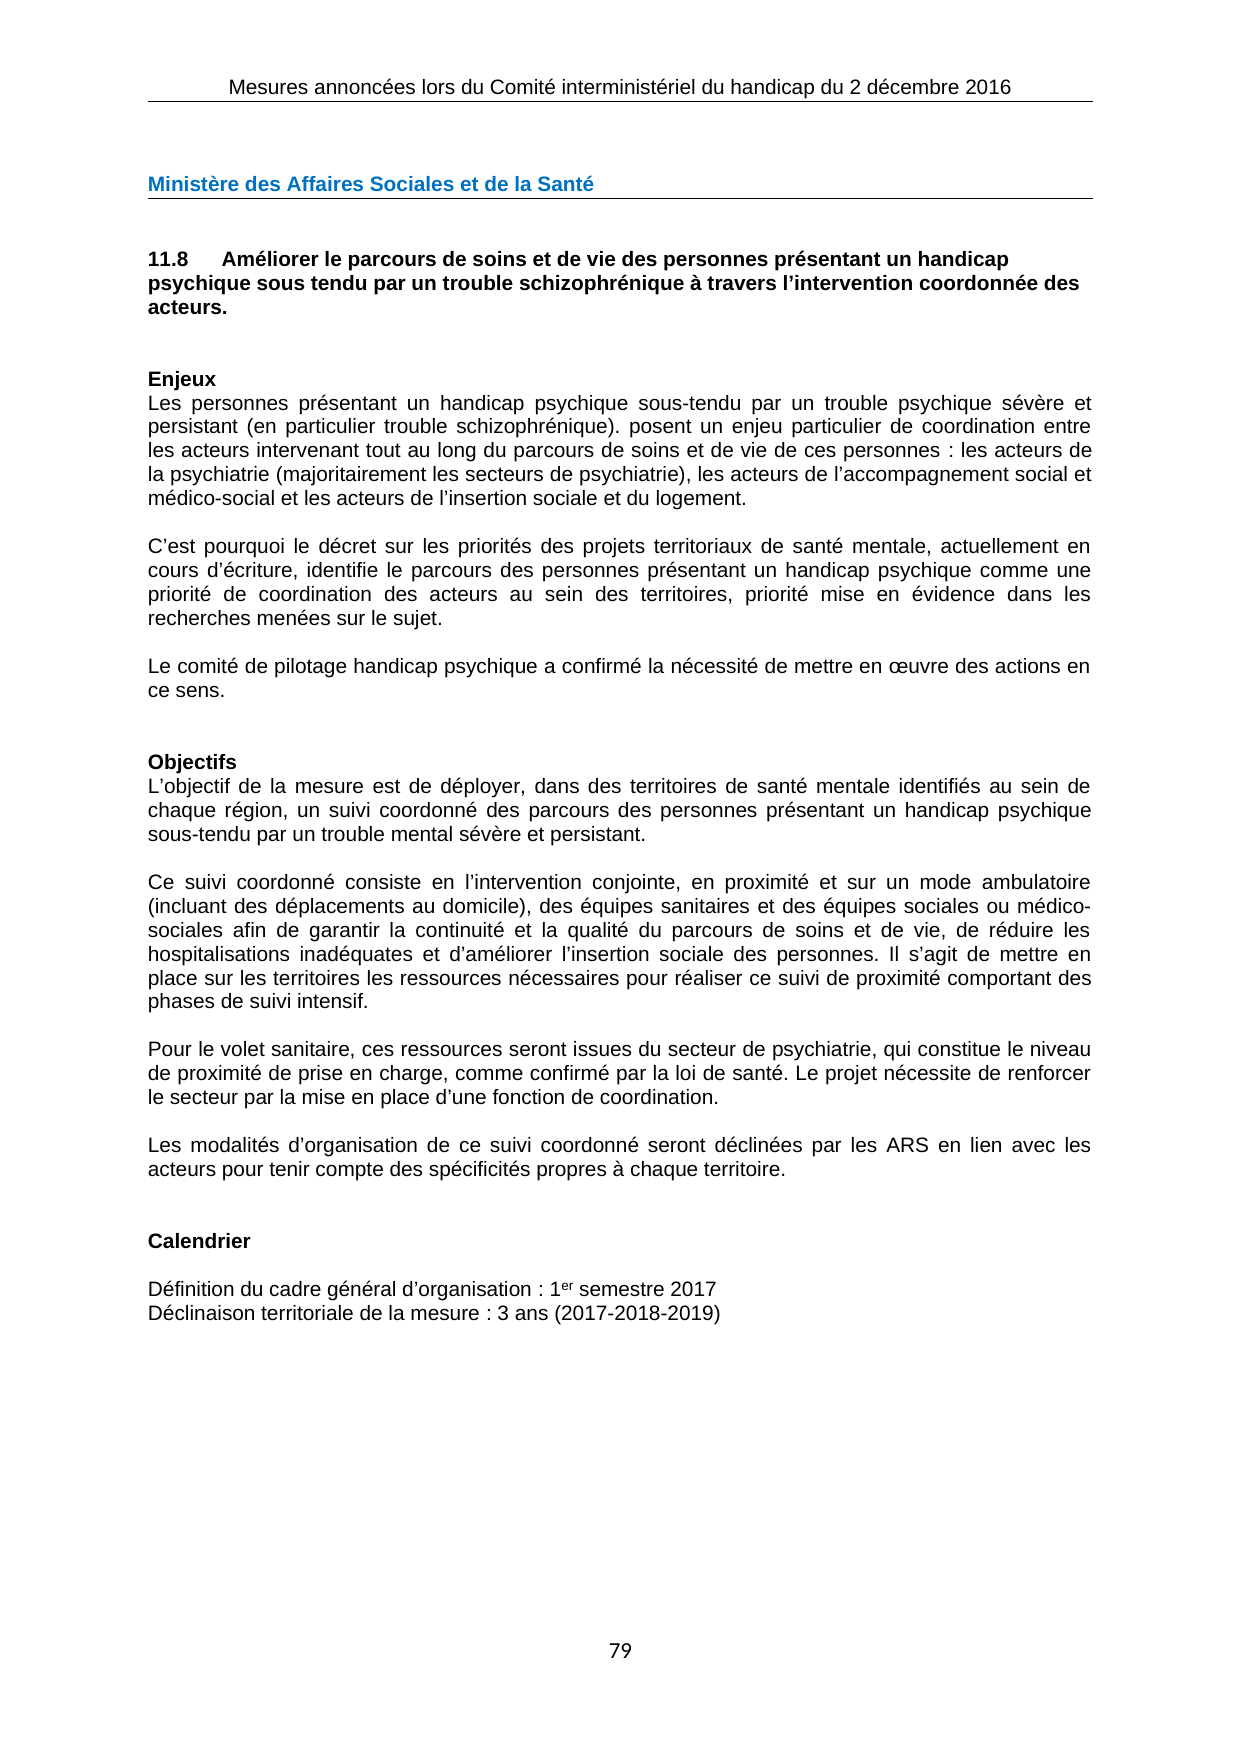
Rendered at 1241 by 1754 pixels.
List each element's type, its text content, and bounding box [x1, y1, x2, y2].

text Calendrier [148, 1229, 1093, 1253]
text Les modalités d’organisation de ce suivi coordonné seront déclinées par les ARS en lien avec les acteurs pour tenir compte des spécificités propres à chaque territoire. [148, 1133, 1093, 1181]
text 11.8 Améliorer le parcours de soins et de vie des personnes présentant un handicap psychique sous tendu par un trouble schizophrénique à travers l’intervention coordonnée des acteurs. [148, 247, 1093, 318]
text Pour le volet sanitaire, ces ressources seront issues du secteur de psychiatrie, qui constitue le niveau de proximité de prise en charge, comme confirmé par la loi de santé. Le projet nécessite de renforcer le secteur par la mise en place d’une fonction de coordination. [148, 1037, 1093, 1109]
text Déclinaison territoriale de la mesure : 3 ans (2017-2018-2019) [148, 1301, 1093, 1325]
text Enjeux [148, 366, 1093, 390]
text Objectifs [148, 750, 1093, 774]
text L’objectif de la mesure est de déployer, dans des territoires de santé mentale identifiés au sein de chaque région, un suivi coordonné des parcours des personnes présentant un handicap psychique sous-tendu par un trouble mental sévère et persistant. [148, 774, 1093, 846]
text C’est pourquoi le décret sur les priorités des projets territoriaux de santé mentale, actuellement en cours d’écriture, identifie le parcours des personnes présentant un handicap psychique comme une priorité de coordination des acteurs au sein des territoires, priorité mise en évidence dans les recherches menées sur le sujet. [148, 534, 1093, 630]
text Ministère des Affaires Sociales et de la Santé [148, 172, 1093, 198]
text Définition du cadre général d’organisation : 1er semestre 2017 [148, 1277, 1093, 1301]
text Les personnes présentant un handicap psychique sous-tendu par un trouble psychique sévère et persistant (en particulier trouble schizophrénique). posent un enjeu particulier de coordination entre les acteurs intervenant tout au long du parcours de soins et de vie de ces personnes : les acteurs de la psychiatrie (majoritairement les secteurs de psychiatrie), les acteurs de l’accompagnement social et médico-social et les acteurs de l’insertion sociale et du logement. [148, 390, 1093, 510]
text Ce suivi coordonné consiste en l’intervention conjointe, en proximité et sur un mode ambulatoire (incluant des déplacements au domicile), des équipes sanitaires et des équipes sociales ou médico-sociales afin de garantir la continuité et la qualité du parcours de soins et de vie, de réduire les hospitalisations inadéquates et d’améliorer l’insertion sociale des personnes. Il s’agit de mettre en place sur les territoires les ressources nécessaires pour réaliser ce suivi de proximité comportant des phases de suivi intensif. [148, 869, 1093, 1013]
text Le comité de pilotage handicap psychique a confirmé la nécessité de mettre en œuvre des actions en ce sens. [148, 654, 1093, 702]
